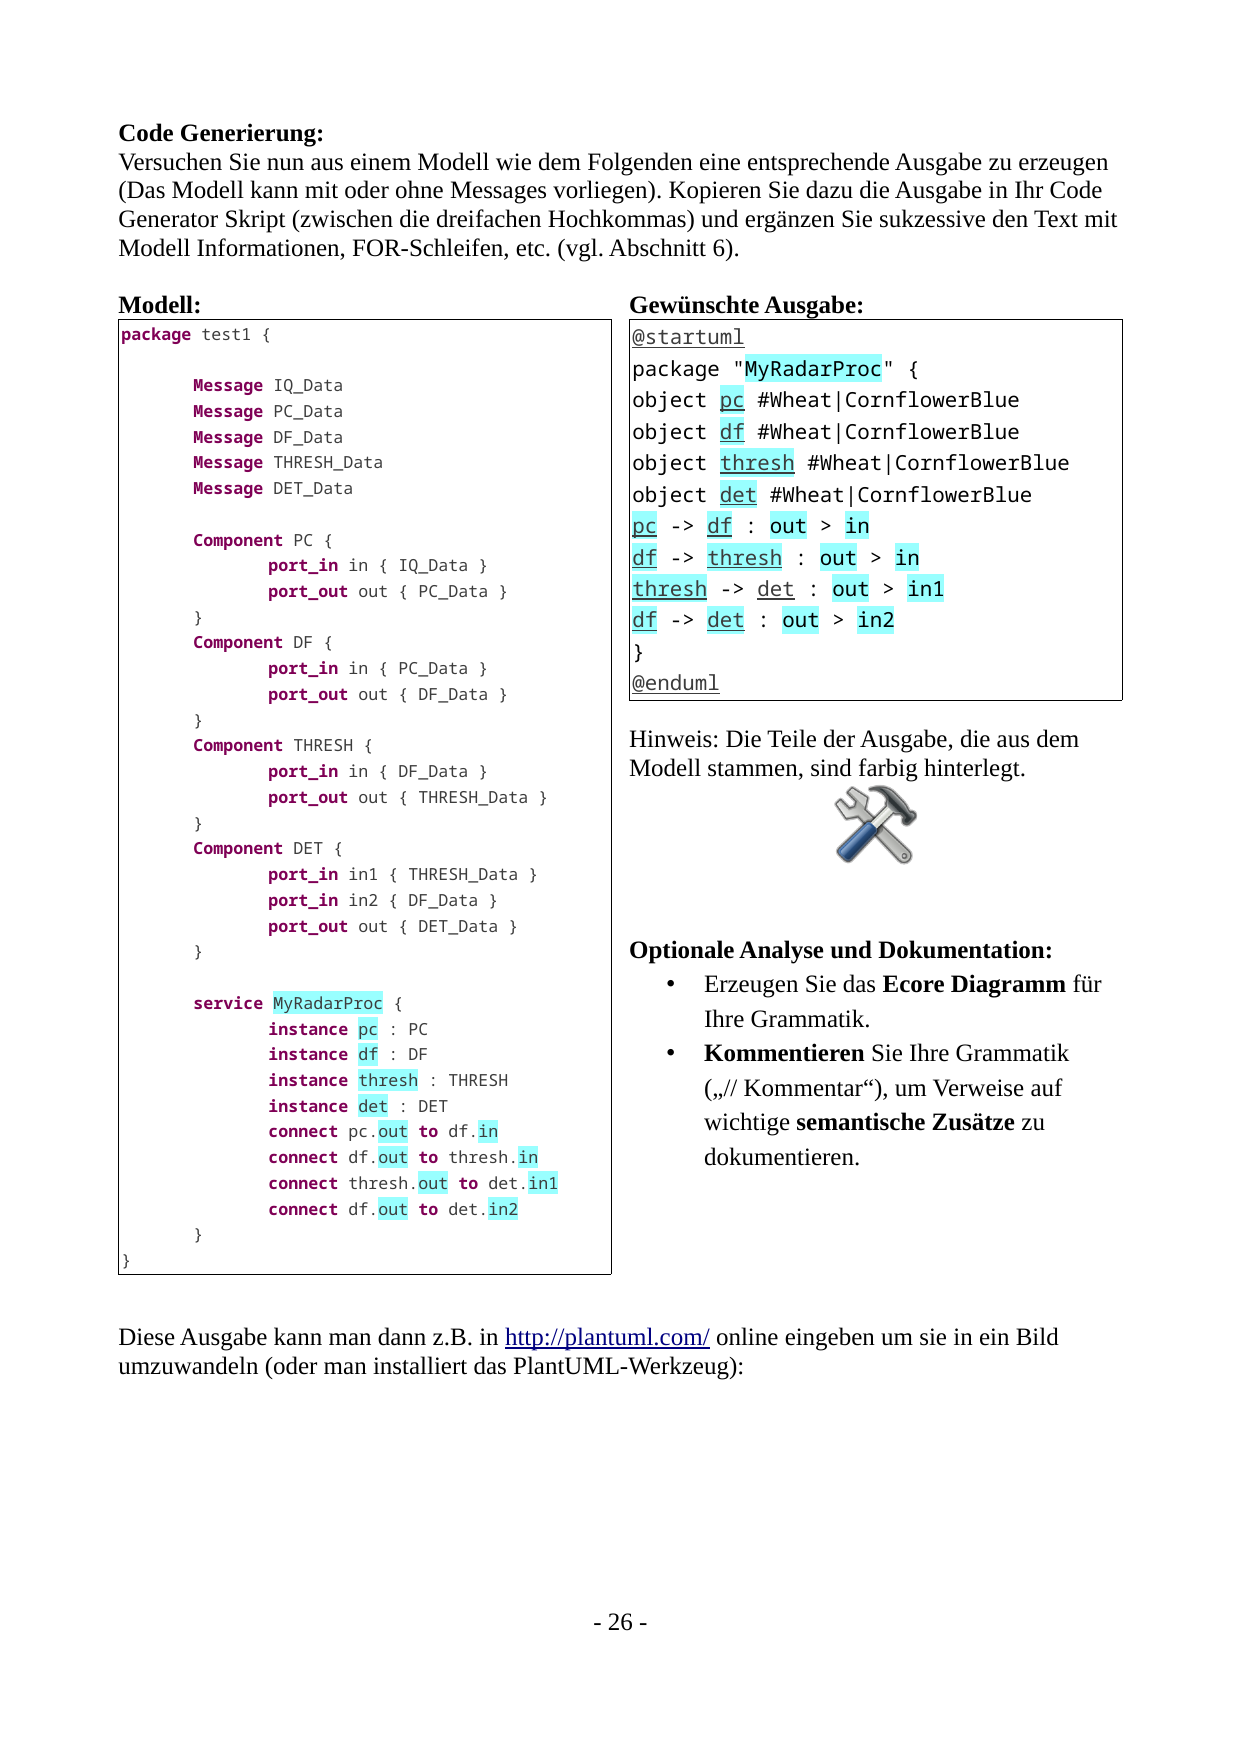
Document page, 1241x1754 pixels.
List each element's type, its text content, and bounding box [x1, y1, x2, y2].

text Gewünschte Ausgabe: [629, 291, 1122, 319]
list Kommentieren Sie Ihre Grammatik („// Kommentar“), um Verweise auf wichtige semantische Zusätze zu dokumentieren. [666, 1038, 1122, 1171]
text package test1 { [119, 320, 611, 348]
text @startuml [630, 320, 1122, 351]
text Message PC_Data [119, 397, 611, 422]
text object pc #Wheat|CornflowerBlue [630, 382, 1122, 414]
text Component PC { [119, 525, 611, 551]
text Message DF_Data [119, 422, 611, 448]
text Message DET_Data [119, 474, 611, 502]
text Hinweis: Die Teile der Ausgabe, die aus dem Modell stammen, sind farbig hinterlegt. [629, 724, 1122, 781]
text Versuchen Sie nun aus einem Modell wie dem Folgenden eine entsprechende Ausgabe zu erzeugen (Das Modell kann mit oder ohne Messages vorliegen). Kopieren Sie dazu die Ausgabe in Ihr Code Generator Skript (zwischen die dreifachen Hochkommas) und ergänzen Sie sukzessive den Text mit Modell Informationen, FOR-Schleifen, etc. (vgl. Abschnitt 6). [118, 147, 1122, 262]
text } [119, 1246, 611, 1274]
text Message THRESH_Data [119, 448, 611, 474]
text Modell: [118, 291, 611, 319]
text connect pc.out to df.in [119, 1117, 611, 1143]
text df -> thresh : out > in [630, 539, 1122, 571]
text instance pc : PC [119, 1014, 611, 1040]
text Message IQ_Data [119, 371, 611, 397]
text Component DET { [119, 834, 611, 860]
text port_in in { IQ_Data } [119, 551, 611, 577]
text port_out out { DET_Data } [119, 911, 611, 937]
text object df #Wheat|CornflowerBlue [630, 414, 1122, 445]
text port_in in1 { THRESH_Data } [119, 860, 611, 885]
text port_out out { THRESH_Data } [119, 782, 611, 808]
text object thresh #Wheat|CornflowerBlue [630, 445, 1122, 477]
text port_in in { PC_Data } [119, 654, 611, 679]
text instance det : DET [119, 1091, 611, 1117]
text Code Generierung: [118, 118, 1122, 147]
text thresh -> det : out > in1 [630, 571, 1122, 602]
text connect thresh.out to det.in1 [119, 1168, 611, 1194]
text port_in in { DF_Data } [119, 757, 611, 782]
text Diese Ausgabe kann man dann z.B. in http://plantuml.com/ online eingeben um sie in ein Bild umzuwandeln (oder man installiert das PlantUML-Werkzeug): [118, 1322, 1122, 1380]
text } [119, 705, 611, 731]
text Optionale Analyse und Dokumentation: [629, 935, 1122, 964]
text connect df.out to thresh.in [119, 1143, 611, 1168]
text } [119, 937, 611, 966]
text service MyRadarProc { [119, 988, 611, 1014]
text } [119, 808, 611, 834]
text } [119, 602, 611, 628]
text } [119, 1220, 611, 1246]
text object det #Wheat|CornflowerBlue [630, 477, 1122, 508]
text Component DF { [119, 628, 611, 654]
text instance df : DF [119, 1040, 611, 1066]
text df -> det : out > in2 [630, 602, 1122, 634]
text instance thresh : THRESH [119, 1066, 611, 1091]
text port_out out { PC_Data } [119, 577, 611, 602]
text port_in in2 { DF_Data } [119, 885, 611, 911]
text connect df.out to det.in2 [119, 1194, 611, 1220]
text port_out out { DF_Data } [119, 679, 611, 705]
list Erzeugen Sie das Ecore Diagramm für Ihre Grammatik. [666, 969, 1122, 1033]
text package "MyRadarProc" { [630, 351, 1122, 382]
text pc -> df : out > in [630, 508, 1122, 539]
text @enduml [630, 665, 1122, 700]
picture [833, 781, 918, 866]
text } [630, 634, 1122, 665]
text Component THRESH { [119, 731, 611, 757]
